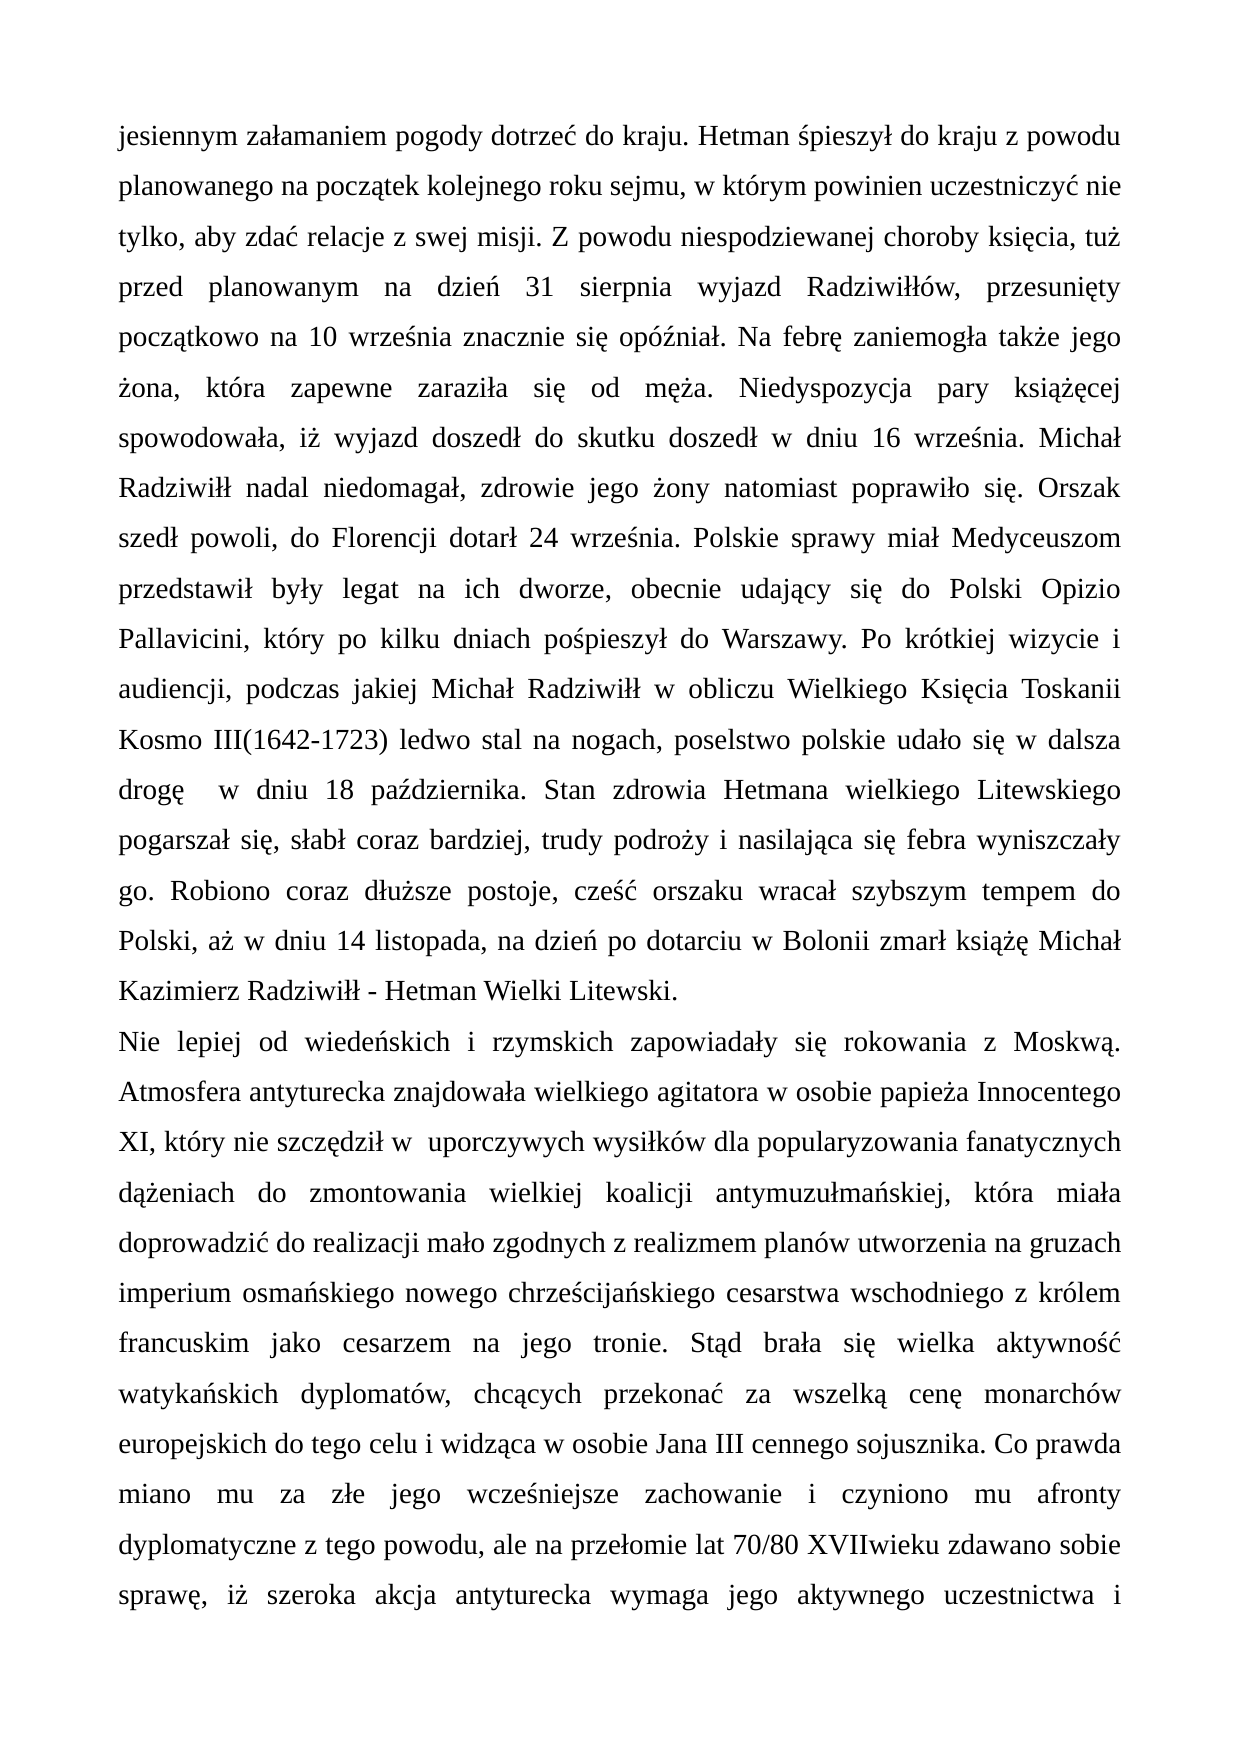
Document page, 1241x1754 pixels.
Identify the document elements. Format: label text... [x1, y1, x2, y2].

text jesiennym załamaniem pogody dotrzeć do kraju. Hetman śpieszył do kraju z powodu planowanego na początek kolejnego roku sejmu, w którym powinien uczestniczyć nie tylko, aby zdać relacje z swej misji. Z powodu niespodziewanej choroby księcia, tuż przed planowanym na dzień 31 sierpnia wyjazd Radziwiłłów, przesunięty początkowo na 10 września znacznie się opóźniał. Na febrę zaniemogła także jego żona, która zapewne zaraziła się od męża. Niedyspozycja pary książęcej spowodowała, iż wyjazd doszedł do skutku doszedł w dniu 16 września. Michał Radziwiłł nadal niedomagał, zdrowie jego żony natomiast poprawiło się. Orszak szedł powoli, do Florencji dotarł 24 września. Polskie sprawy miał Medyceuszom przedstawił były legat na ich dworze, obecnie udający się do Polski Opizio Pallavicini, który po kilku dniach pośpieszył do Warszawy. Po krótkiej wizycie i audiencji, podczas jakiej Michał Radziwiłł w obliczu Wielkiego Księcia Toskanii Kosmo III(1642-1723) ledwo stal na nogach, poselstwo polskie udało się w dalsza drogę w dniu 18 października. Stan zdrowia Hetmana wielkiego Litewskiego pogarszał się, słabł coraz bardziej, trudy podroży i nasilająca się febra wyniszczały go. Robiono coraz dłuższe postoje, cześć orszaku wracał szybszym tempem do Polski, aż w dniu 14 listopada, na dzień po dotarciu w Bolonii zmarł książę Michał Kazimierz Radziwiłł - Hetman Wielki Litewski. [118, 118, 1122, 1007]
text Nie lepiej od wiedeńskich i rzymskich zapowiadały się rokowania z Moskwą. Atmosfera antyturecka znajdowała wielkiego agitatora w osobie papieża Innocentego XI, który nie szczędził w uporczywych wysiłków dla popularyzowania fanatycznych dążeniach do zmontowania wielkiej koalicji antymuzułmańskiej, która miała doprowadzić do realizacji mało zgodnych z realizmem planów utworzenia na gruzach imperium osmańskiego nowego chrześcijańskiego cesarstwa wschodniego z królem francuskim jako cesarzem na jego tronie. Stąd brała się wielka aktywność watykańskich dyplomatów, chcących przekonać za wszelką cenę monarchów europejskich do tego celu i widząca w osobie Jana III cennego sojusznika. Co prawda miano mu za złe jego wcześniejsze zachowanie i czyniono mu afronty dyplomatyczne z tego powodu, ale na przełomie lat 70/80 XVIIwieku zdawano sobie sprawę, iż szeroka akcja antyturecka wymaga jego aktywnego uczestnictwa i [118, 1024, 1122, 1611]
